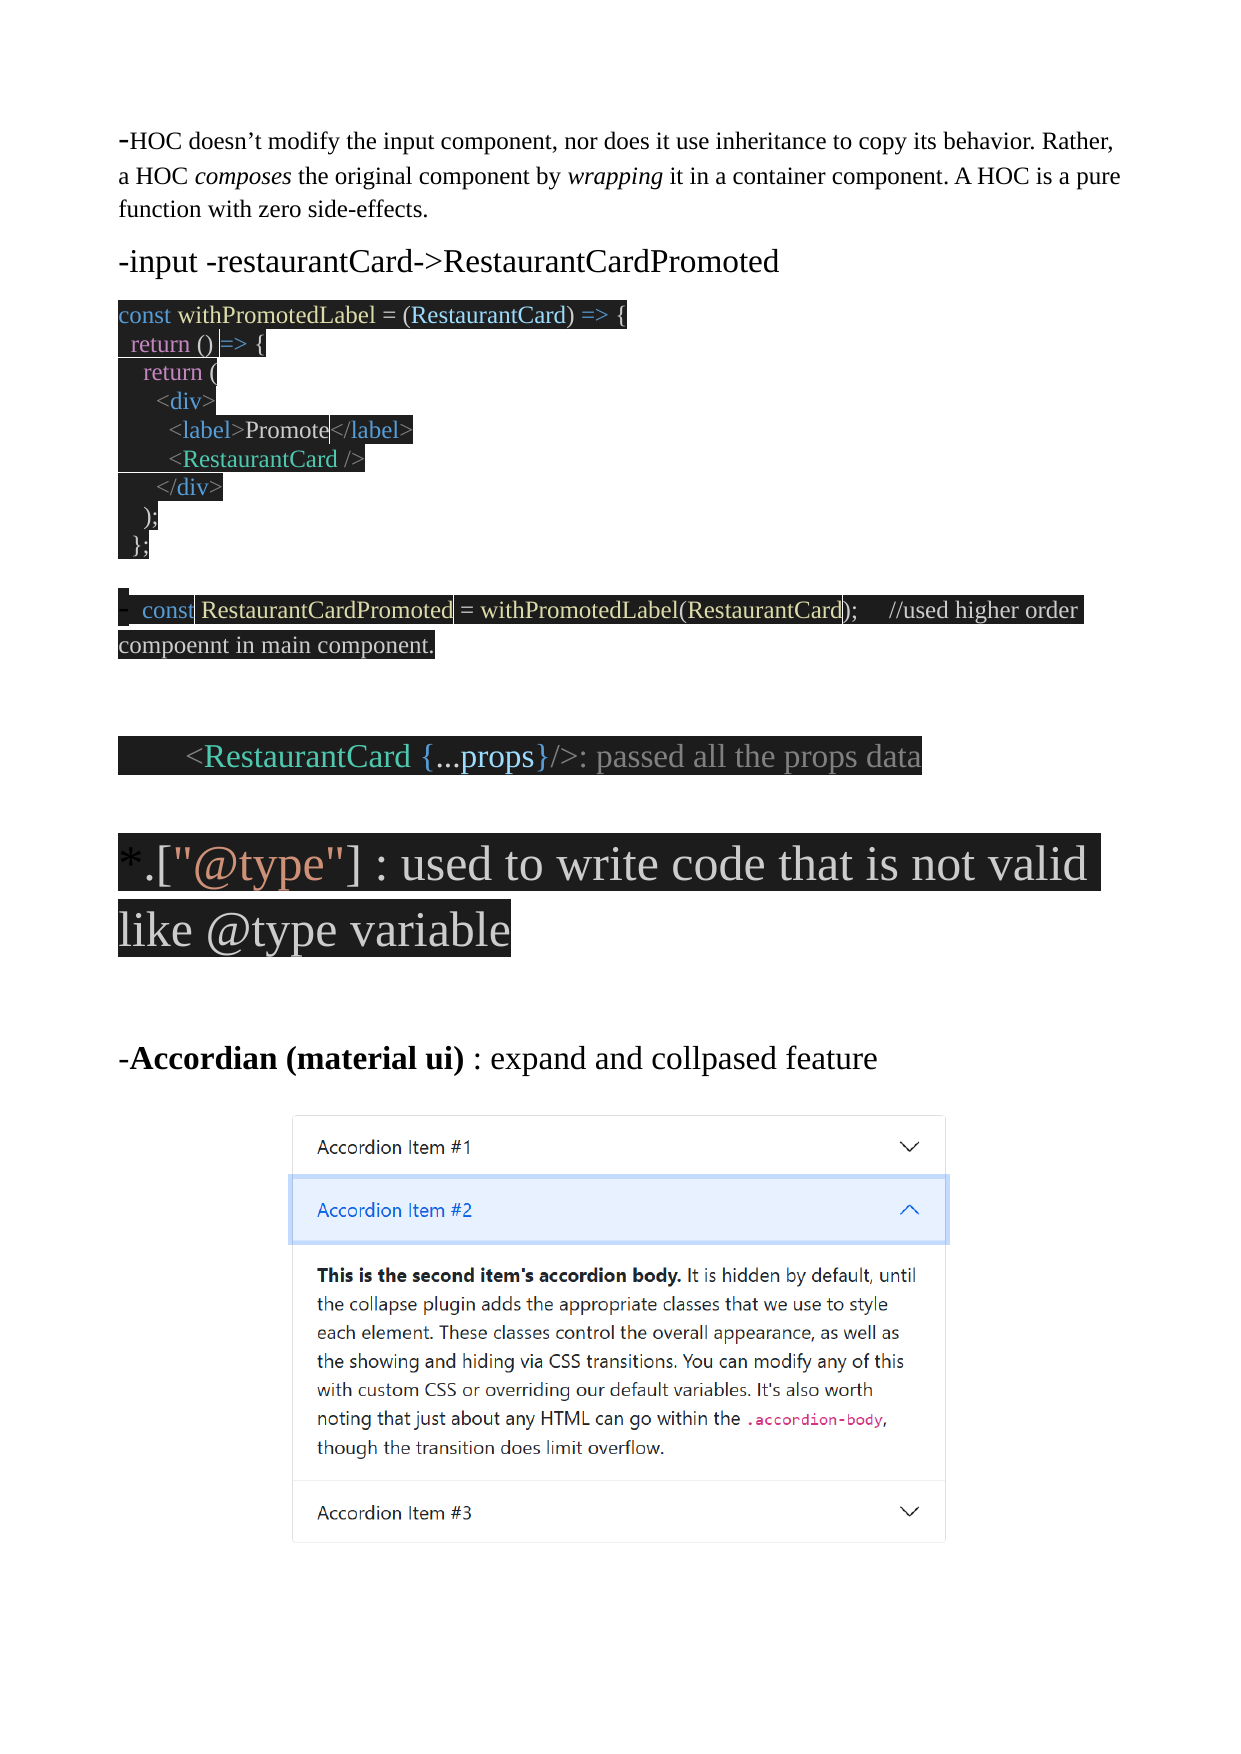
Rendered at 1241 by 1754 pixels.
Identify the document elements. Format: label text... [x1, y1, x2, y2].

text <RestaurantCard {...props}/>: passed all the props data [118, 736, 1122, 775]
text - const RestaurantCardPromoted = withPromotedLabel(RestaurantCard); //used higher order compoennt in main component. [118, 587, 1122, 659]
text <div> [118, 386, 1122, 415]
text return () => { [118, 329, 1122, 357]
text *.["@type"] : used to write code that is not valid like @type variable [118, 833, 1122, 957]
text <RestaurantCard /> [118, 444, 1122, 472]
text <label>Promote</label> [118, 415, 1122, 444]
text -input -restaurantCard->RestaurantCardPromoted [118, 241, 1122, 280]
text ); [118, 501, 1122, 530]
text }; [118, 530, 1122, 559]
text </div> [118, 472, 1122, 501]
picture [272, 1097, 968, 1558]
text return ( [118, 357, 1122, 386]
text -HOC doesn’t modify the input component, nor does it use inheritance to copy its behavior. Rather, a HOC composes the original component by wrapping it in a container component. A HOC is a pure function with zero side-effects. [118, 118, 1122, 222]
text const withPromotedLabel = (RestaurantCard) => { [118, 300, 1122, 329]
text -Accordian (material ui) : expand and collpased feature [118, 1039, 1122, 1077]
